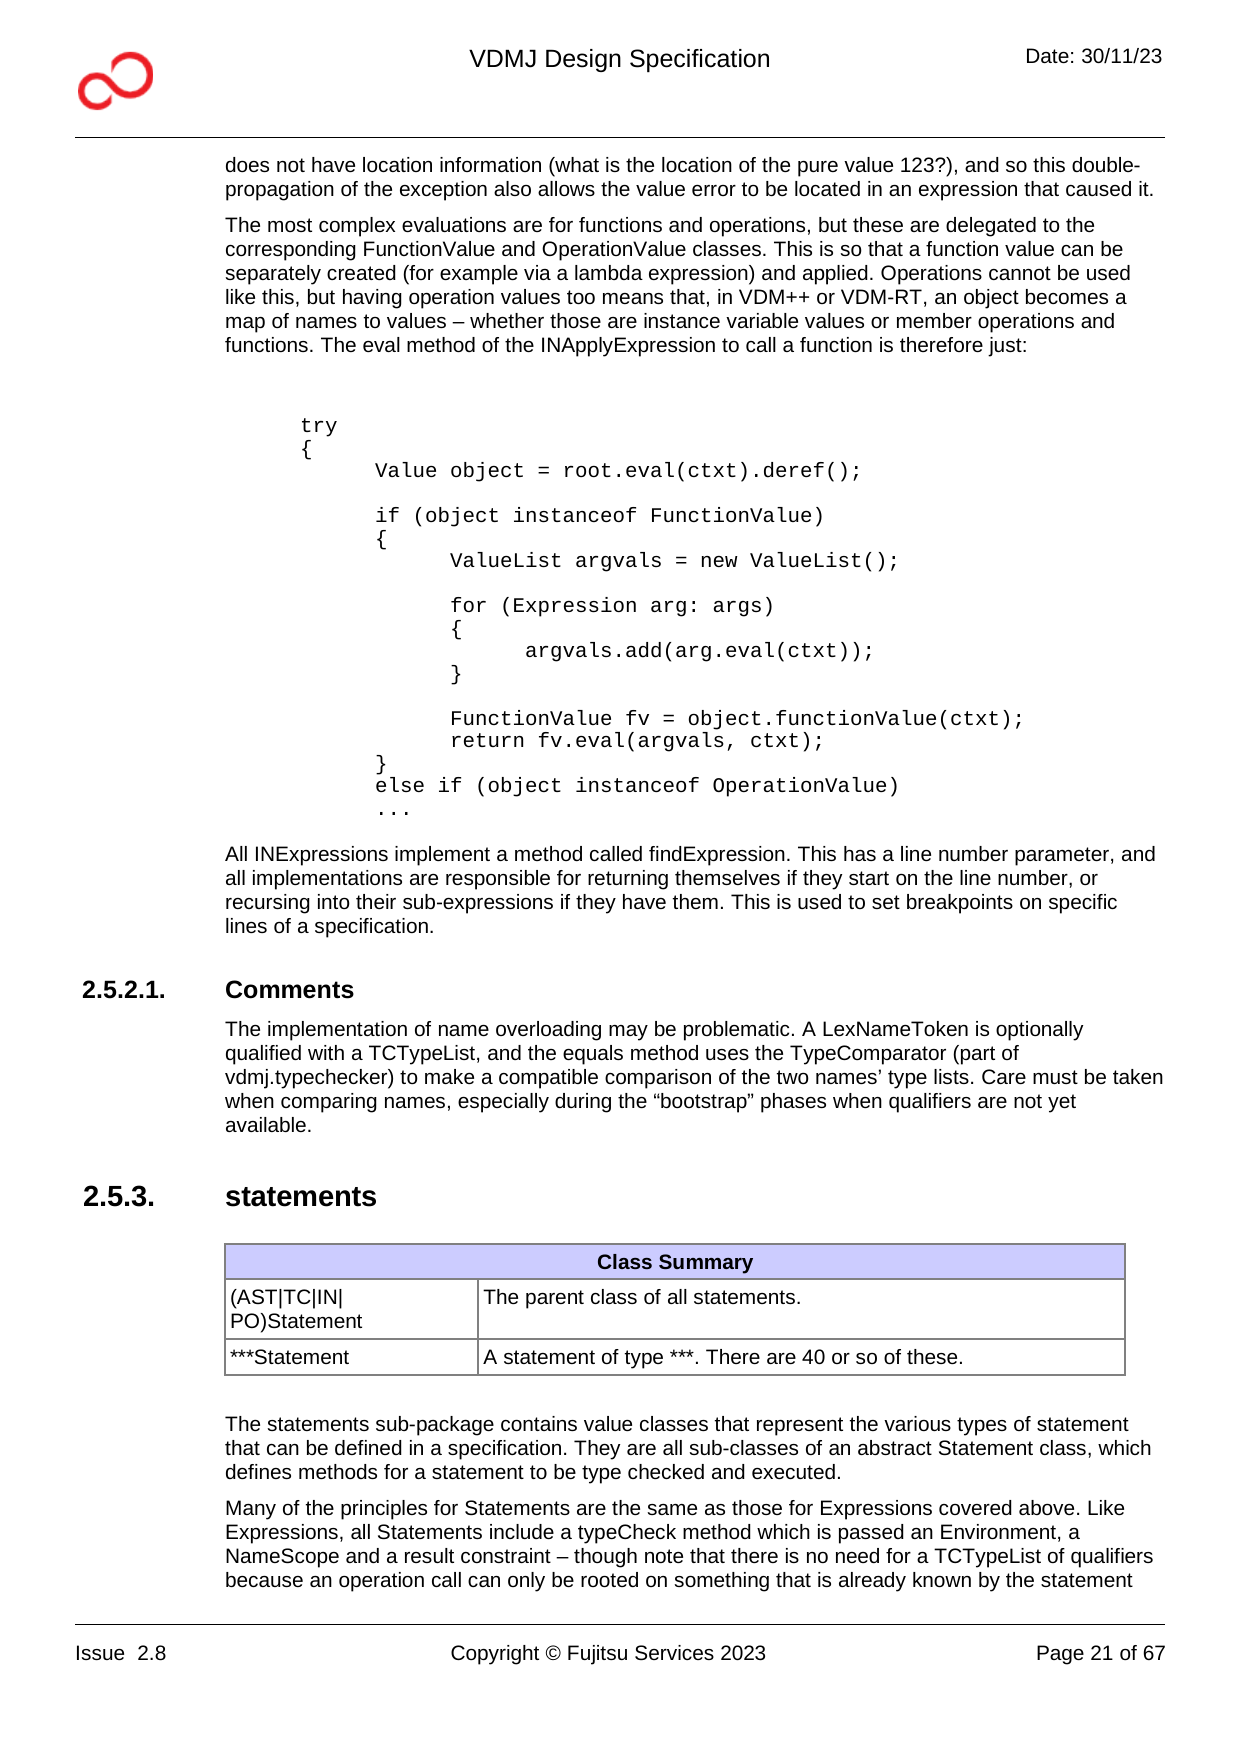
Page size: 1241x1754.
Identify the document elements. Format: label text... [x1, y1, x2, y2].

text if (object instanceof FunctionValue) [225, 504, 1165, 527]
subtitle Comments [75, 975, 1165, 1004]
text ... [225, 797, 1165, 819]
text All INExpressions implement a method called findExpression. This has a line number parameter, and all implementations are responsible for returning themselves if they start on the line number, or recursing into their sub-expressions if they have them. This is used to set breakpoints on specific lines of a specification. [225, 842, 1165, 938]
text The implementation of name overloading may be problematic. A LexNameToken is optionally qualified with a TCTypeList, and the equals method uses the TypeComparator (part of vdmj.typechecker) to make a compatible comparison of the two names’ type lists. Care must be taken when comparing names, especially during the “bootstrap” phases when qualifiers are not yet available. [225, 1017, 1165, 1137]
text { [225, 527, 1165, 549]
table_cell (AST|TC|IN|PO)Statement [226, 1280, 477, 1338]
text } [225, 752, 1165, 774]
text The most complex evaluations are for functions and operations, but these are delegated to the corresponding FunctionValue and OperationValue classes. This is so that a function value can be separately created (for example via a lambda expression) and applied. Operations cannot be used like this, but having operation values too means that, in VDM++ or VDM-RT, an object becomes a map of names to values – whether those are instance variable values or member operations and functions. The eval method of the INApplyExpression to call a function is therefore just: [225, 213, 1165, 357]
text Value object = root.eval(ctxt).deref(); [225, 459, 1165, 482]
text argvals.add(arg.eval(ctxt)); [225, 639, 1165, 662]
table_cell ***Statement [226, 1340, 477, 1373]
text FunctionValue fv = object.functionValue(ctxt); [225, 707, 1165, 729]
text { [225, 437, 1165, 459]
text try [225, 414, 1165, 437]
text { [225, 617, 1165, 639]
table_cell The parent class of all statements. [479, 1280, 1124, 1338]
table_header Class Summary [226, 1245, 1124, 1278]
text The statements sub-package contains value classes that represent the various types of statement that can be defined in a specification. They are all sub-classes of an abstract Statement class, which defines methods for a statement to be type checked and executed. [225, 1412, 1165, 1484]
text does not have location information (what is the location of the pure value 123?), and so this double-propagation of the exception also allows the value error to be located in an expression that caused it. [225, 153, 1165, 201]
text for (Expression arg: args) [225, 594, 1165, 617]
table_cell A statement of type ***. There are 40 or so of these. [479, 1340, 1124, 1373]
subtitle statements [75, 1179, 1165, 1213]
text ValueList argvals = new ValueList(); [225, 549, 1165, 572]
picture [78, 44, 153, 120]
text return fv.eval(argvals, ctxt); [225, 729, 1165, 752]
text } [225, 662, 1165, 684]
text else if (object instanceof OperationValue) [225, 774, 1165, 797]
text Many of the principles for Statements are the same as those for Expressions covered above. Like Expressions, all Statements include a typeCheck method which is passed an Environment, a NameScope and a result constraint – though note that there is no need for a TCTypeList of qualifiers because an operation call can only be rooted on something that is already known by the statement [225, 1496, 1165, 1592]
